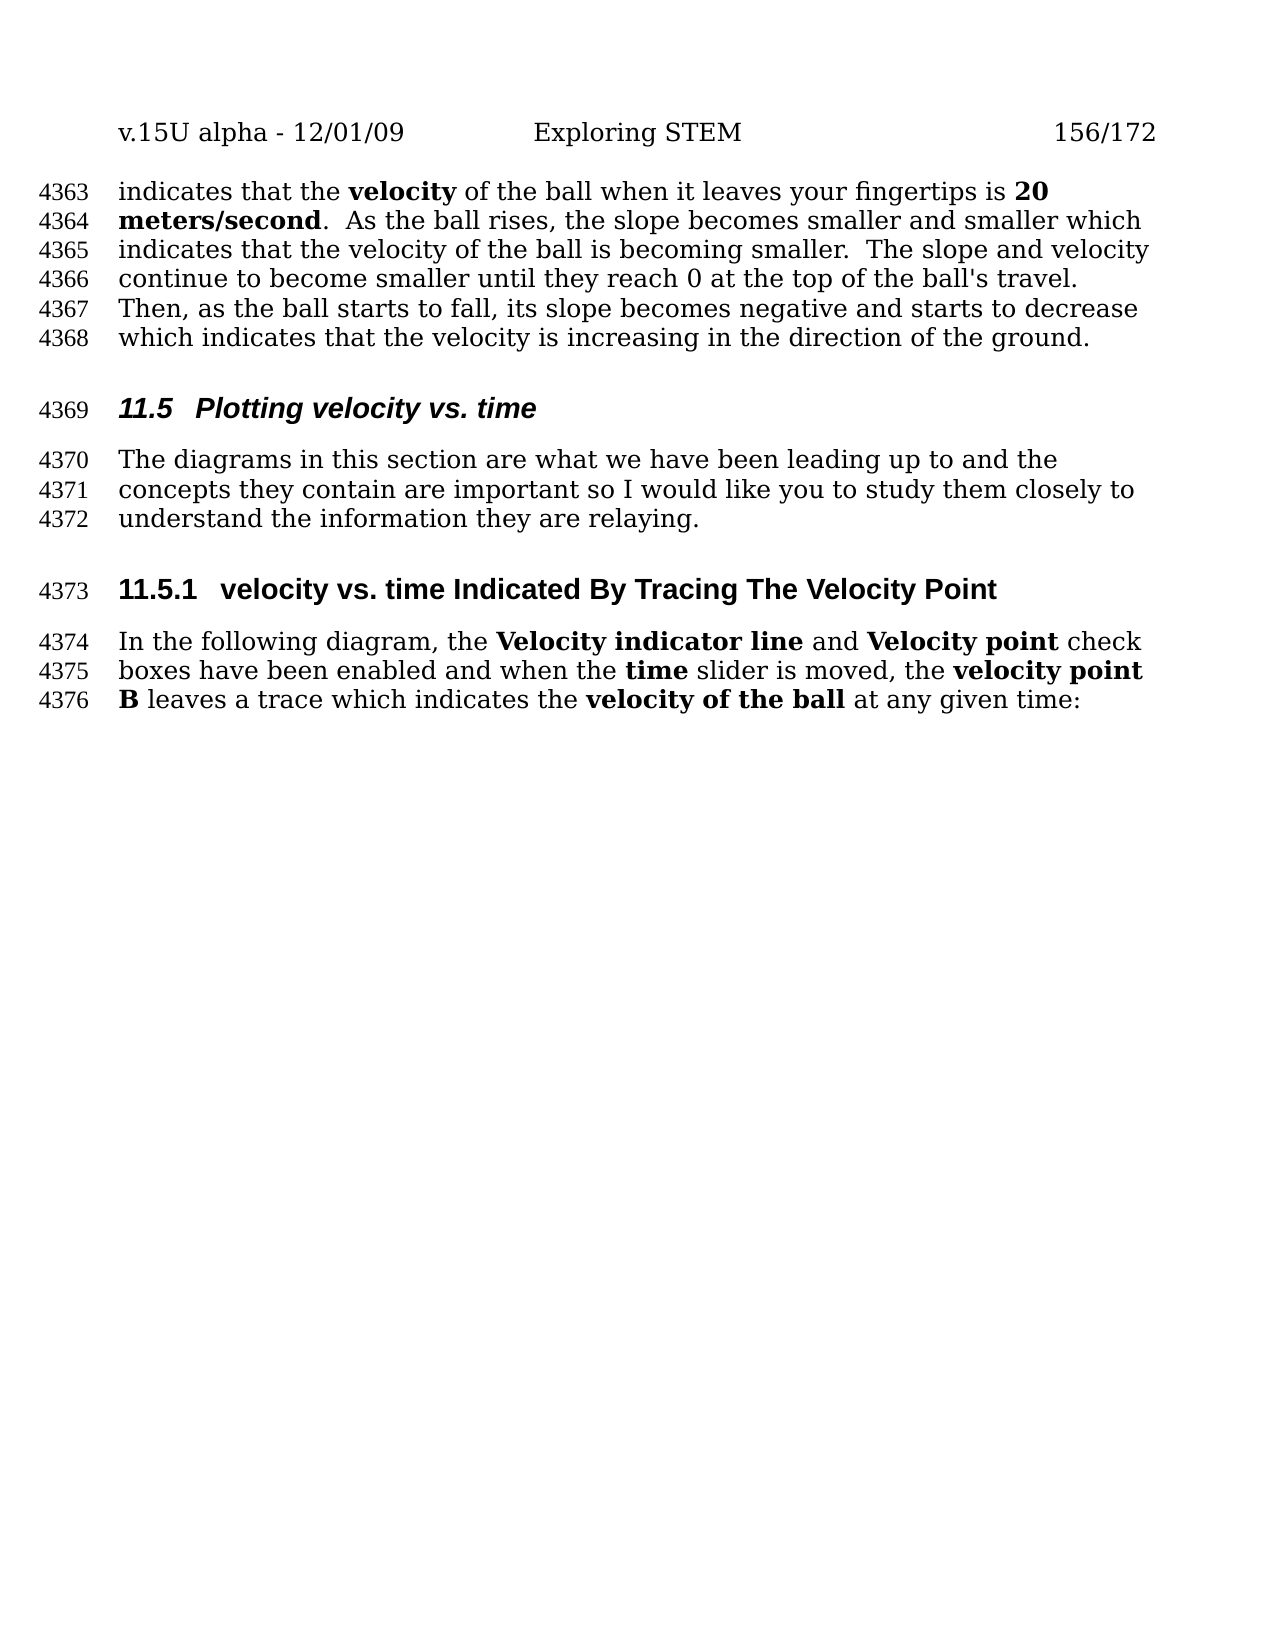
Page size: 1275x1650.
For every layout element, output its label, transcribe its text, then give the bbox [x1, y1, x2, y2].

text In the following diagram, the Velocity indicator line and Velocity point check boxes have been enabled and when the time slider is moved, the velocity point B leaves a trace which indicates the velocity of the ball at any given time: [118, 627, 1157, 715]
subtitle velocity vs. time Indicated By Tracing The Velocity Point [118, 572, 1157, 606]
text The diagrams in this section are what we have been leading up to and the concepts they contain are important so I would like you to study them closely to understand the information they are relaying. [118, 446, 1157, 533]
subtitle Plotting velocity vs. time [118, 391, 1157, 425]
text indicates that the velocity of the ball when it leaves your fingertips is 20 meters/second. As the ball rises, the slope becomes smaller and smaller which indicates that the velocity of the ball is becoming smaller. The slope and velocity continue to become smaller until they reach 0 at the top of the ball's travel. Then, as the ball starts to fall, its slope becomes negative and starts to decrease which indicates that the velocity is increasing in the direction of the ground. [118, 177, 1157, 352]
